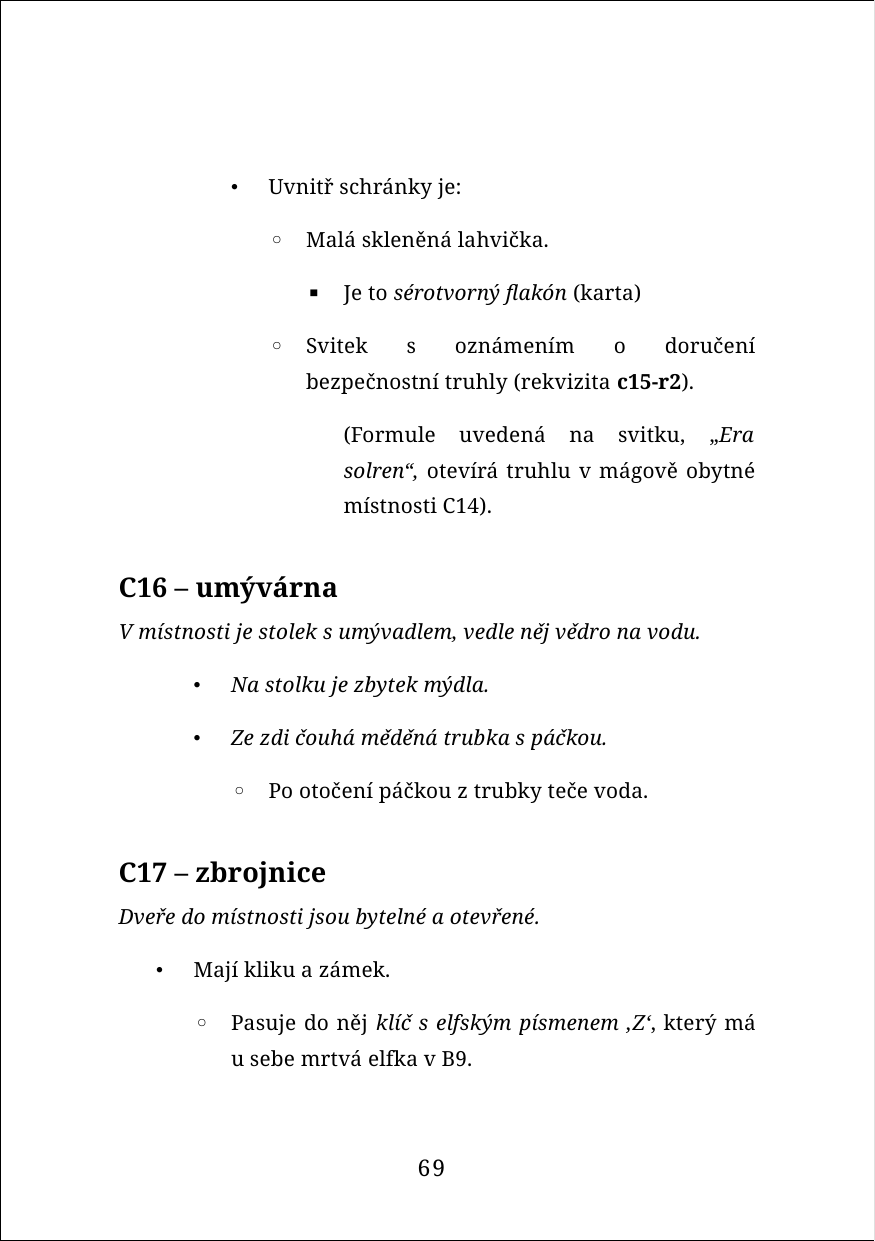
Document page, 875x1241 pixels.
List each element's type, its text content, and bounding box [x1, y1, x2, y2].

list Svitek s oznámením o doručení bezpečnostní truhly (rekvizita c15-r2). [268, 331, 756, 395]
list Je to sérotvorný flakón (karta) [306, 278, 756, 307]
subtitle C17 – zbrojnice [118, 853, 756, 890]
list Po otočení páčkou z trubky teče voda. [231, 776, 756, 805]
list Uvnitř schránky je: [231, 172, 756, 200]
text Dveře do místnosti jsou bytelné a otevřené. [118, 902, 756, 930]
list Pasuje do něj klíč s elfským písmenem ‚Z‘, který má u sebe mrtvá elfka v B9. [193, 1008, 756, 1072]
list Malá skleněná lahvička. [268, 225, 756, 253]
list Mají kliku a zámek. [156, 955, 756, 984]
list (Formule uvedená na svitku, „Era solren“, otevírá truhlu v mágově obytné místnosti C14). [306, 420, 756, 520]
list Na stolku je zbytek mýdla. [193, 670, 756, 698]
text V místnosti je stolek s umývadlem, vedle něj vědro na vodu. [118, 617, 756, 645]
subtitle C16 – umývárna [118, 568, 756, 605]
list Ze zdi čouhá měděná trubka s páčkou. [193, 723, 756, 752]
